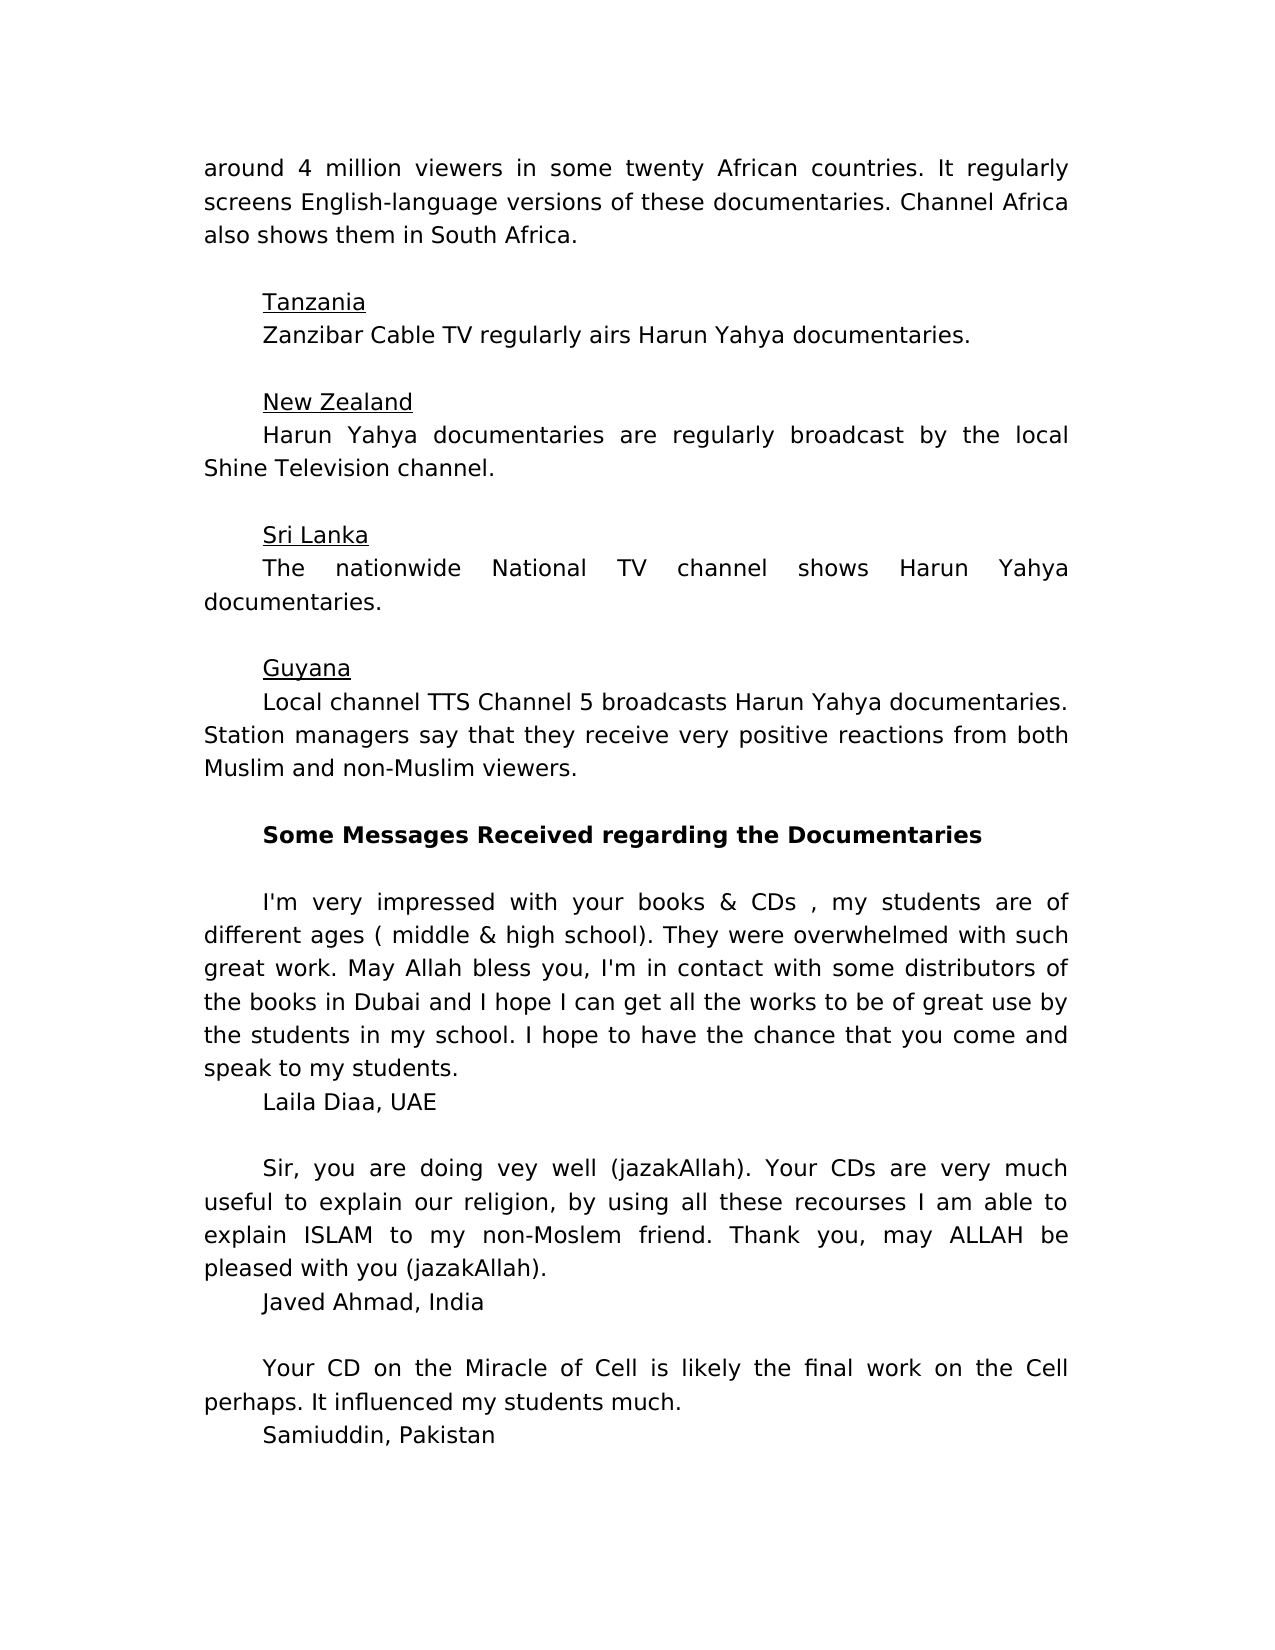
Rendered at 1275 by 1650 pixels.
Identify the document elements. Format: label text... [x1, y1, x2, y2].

text Guyana [203, 650, 1070, 683]
text Zanzibar Cable TV regularly airs Harun Yahya documentaries. [203, 317, 1070, 350]
text Laila Diaa, UAE [203, 1083, 1070, 1117]
text Your CD on the Miracle of Cell is likely the final work on the Cell perhaps. It influenced my students much. [203, 1350, 1070, 1417]
text Sir, you are doing vey well (jazakAllah). Your CDs are very much useful to explain our religion, by using all these recourses I am able to explain ISLAM to my non-Moslem friend. Thank you, may ALLAH be pleased with you (jazakAllah). [203, 1150, 1070, 1283]
text around 4 million viewers in some twenty African countries. It regularly screens English-language versions of these documentaries. Channel Africa also shows them in South Africa. [203, 150, 1070, 250]
text Javed Ahmad, India [203, 1283, 1070, 1317]
text Samiuddin, Pakistan [203, 1417, 1070, 1450]
text Tanzania [203, 283, 1070, 317]
text The nationwide National TV channel shows Harun Yahya documentaries. [203, 550, 1070, 617]
text Some Messages Received regarding the Documentaries [203, 817, 1070, 850]
text I'm very impressed with your books & CDs , my students are of different ages ( middle & high school). They were overwhelmed with such great work. May Allah bless you, I'm in contact with some distributors of the books in Dubai and I hope I can get all the works to be of great use by the students in my school. I hope to have the chance that you come and speak to my students. [203, 883, 1070, 1083]
text Sri Lanka [203, 517, 1070, 550]
text New Zealand [203, 383, 1070, 417]
text Local channel TTS Channel 5 broadcasts Harun Yahya documentaries. Station managers say that they receive very positive reactions from both Muslim and non-Muslim viewers. [203, 683, 1070, 783]
text Harun Yahya documentaries are regularly broadcast by the local Shine Television channel. [203, 417, 1070, 483]
